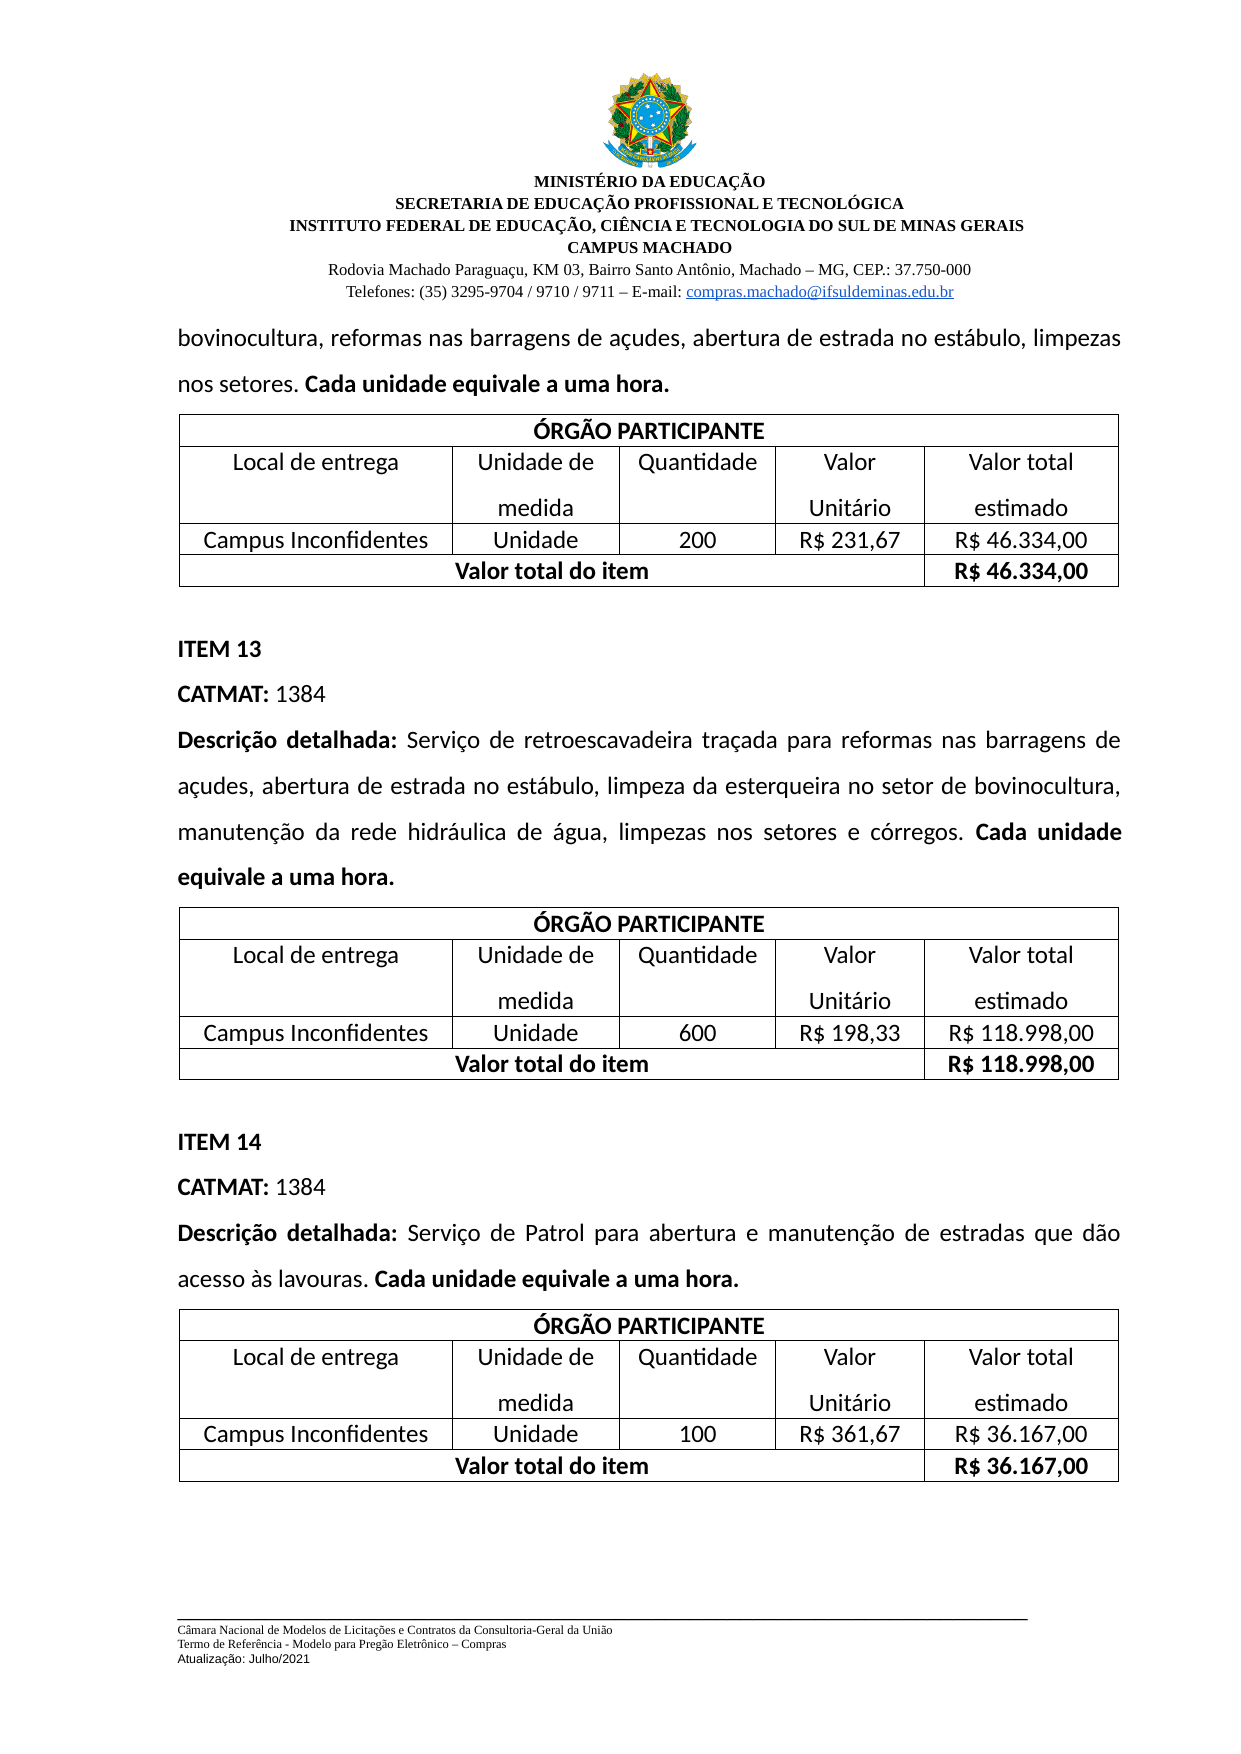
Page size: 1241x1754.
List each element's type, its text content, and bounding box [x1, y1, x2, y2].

table_cell Unidade [453, 1017, 619, 1047]
table_cell Quantidade [620, 447, 775, 523]
picture [643, 163, 658, 168]
table_cell Valor Unitário [776, 447, 924, 523]
text CATMAT: 1384 [177, 1172, 1122, 1202]
table_cell R$ 46.334,00 [925, 555, 1118, 586]
table_cell R$ 118.998,00 [925, 1017, 1118, 1047]
table_cell Valor total do item [180, 1049, 924, 1079]
table_cell Unidade de medida [453, 447, 619, 523]
text Descrição detalhada: Serviço de Patrol para abertura e manutenção de estradas que dão acesso às lavouras. Cada unidade equivale a uma hora. [177, 1217, 1122, 1293]
table_cell Quantidade [620, 1341, 775, 1418]
table_cell Unidade de medida [453, 1341, 619, 1418]
table_cell Campus Inconfidentes [180, 524, 452, 554]
text ITEM 14 [177, 1126, 1122, 1156]
text bovinocultura, reformas nas barragens de açudes, abertura de estrada no estábulo, limpezas nos setores. Cada unidade equivale a uma hora. [177, 322, 1122, 399]
table_header ÓRGÃO PARTICIPANTE [180, 415, 1118, 446]
table_cell Unidade de medida [453, 940, 619, 1016]
table_cell Unidade [453, 1419, 619, 1449]
table_cell R$ 46.334,00 [925, 524, 1118, 554]
table_cell Local de entrega [180, 940, 452, 1016]
table_cell Valor total estimado [925, 1341, 1118, 1418]
table_header ÓRGÃO PARTICIPANTE [180, 1310, 1118, 1340]
table_cell R$ 198,33 [776, 1017, 924, 1047]
table_cell Quantidade [620, 940, 775, 1016]
table_cell 200 [620, 524, 775, 554]
table_cell Valor total do item [180, 555, 924, 586]
table_cell Local de entrega [180, 1341, 452, 1418]
table_cell Valor total estimado [925, 447, 1118, 523]
table_cell Valor Unitário [776, 1341, 924, 1418]
table_cell Campus Inconfidentes [180, 1419, 452, 1449]
table_cell R$ 118.998,00 [925, 1049, 1118, 1079]
table_header ÓRGÃO PARTICIPANTE [180, 908, 1118, 939]
table_cell Unidade [453, 524, 619, 554]
text Descrição detalhada: Serviço de retroescavadeira traçada para reformas nas barragens de açudes, abertura de estrada no estábulo, limpeza da esterqueira no setor de bovinocultura, manutenção da rede hidráulica de água, limpezas nos setores e córregos. Cada unidade equivale a uma hora. [177, 724, 1122, 892]
table_cell R$ 36.167,00 [925, 1419, 1118, 1449]
table_cell 100 [620, 1419, 775, 1449]
table_cell Valor Unitário [776, 940, 924, 1016]
table_cell R$ 36.167,00 [925, 1450, 1118, 1481]
picture [669, 149, 680, 155]
picture [603, 73, 697, 168]
table_cell Valor total do item [180, 1450, 924, 1481]
table_cell Valor total estimado [925, 940, 1118, 1016]
text ITEM 13 [177, 633, 1122, 663]
table_cell Campus Inconfidentes [180, 1017, 452, 1047]
table_cell R$ 231,67 [776, 524, 924, 554]
table_cell Local de entrega [180, 447, 452, 523]
text CATMAT: 1384 [177, 678, 1122, 709]
table_cell R$ 361,67 [776, 1419, 924, 1449]
table_cell 600 [620, 1017, 775, 1047]
